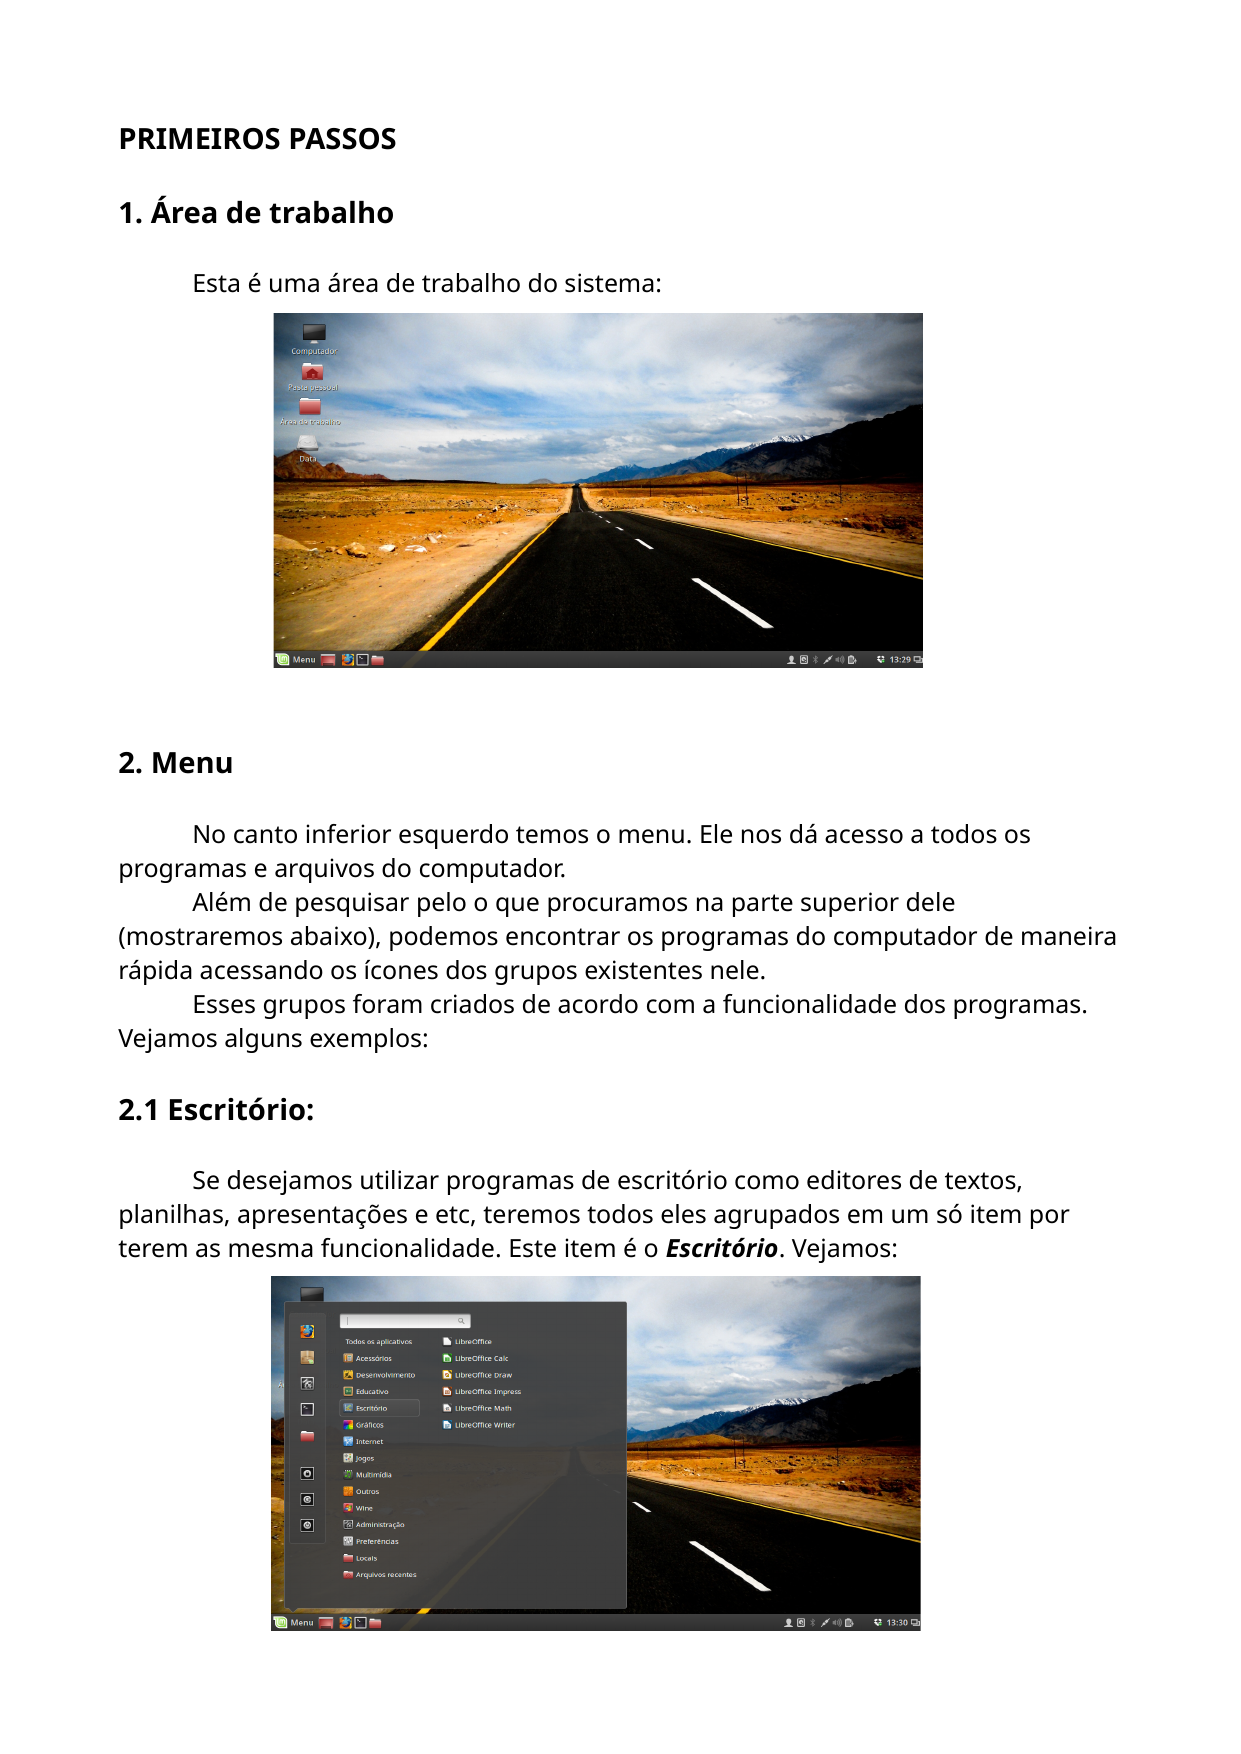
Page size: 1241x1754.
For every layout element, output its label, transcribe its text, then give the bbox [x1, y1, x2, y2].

text Além de pesquisar pelo o que procuramos na parte superior dele (mostraremos abaixo), podemos encontrar os programas do computador de maneira rápida acessando os ícones dos grupos existentes nele. [118, 884, 1122, 987]
picture [271, 1276, 921, 1631]
text Se desejamos utilizar programas de escritório como editores de textos, planilhas, apresentações e etc, teremos todos eles agrupados em um só item por terem as mesma funcionalidade. Este item é o Escritório. Vejamos: [118, 1162, 1122, 1265]
text 2. Menu [118, 742, 1122, 782]
text PRIMEIROS PASSOS [118, 118, 1122, 158]
picture [273, 313, 923, 668]
text No canto inferior esquerdo temos o menu. Ele nos dá acesso a todos os programas e arquivos do computador. [118, 816, 1122, 884]
text 2.1 Escritório: [118, 1089, 1122, 1128]
text 1. Área de trabalho [118, 192, 1122, 232]
text Esta é uma área de trabalho do sistema: [118, 266, 1122, 300]
text Esses grupos foram criados de acordo com a funcionalidade dos programas. Vejamos alguns exemplos: [118, 987, 1122, 1055]
